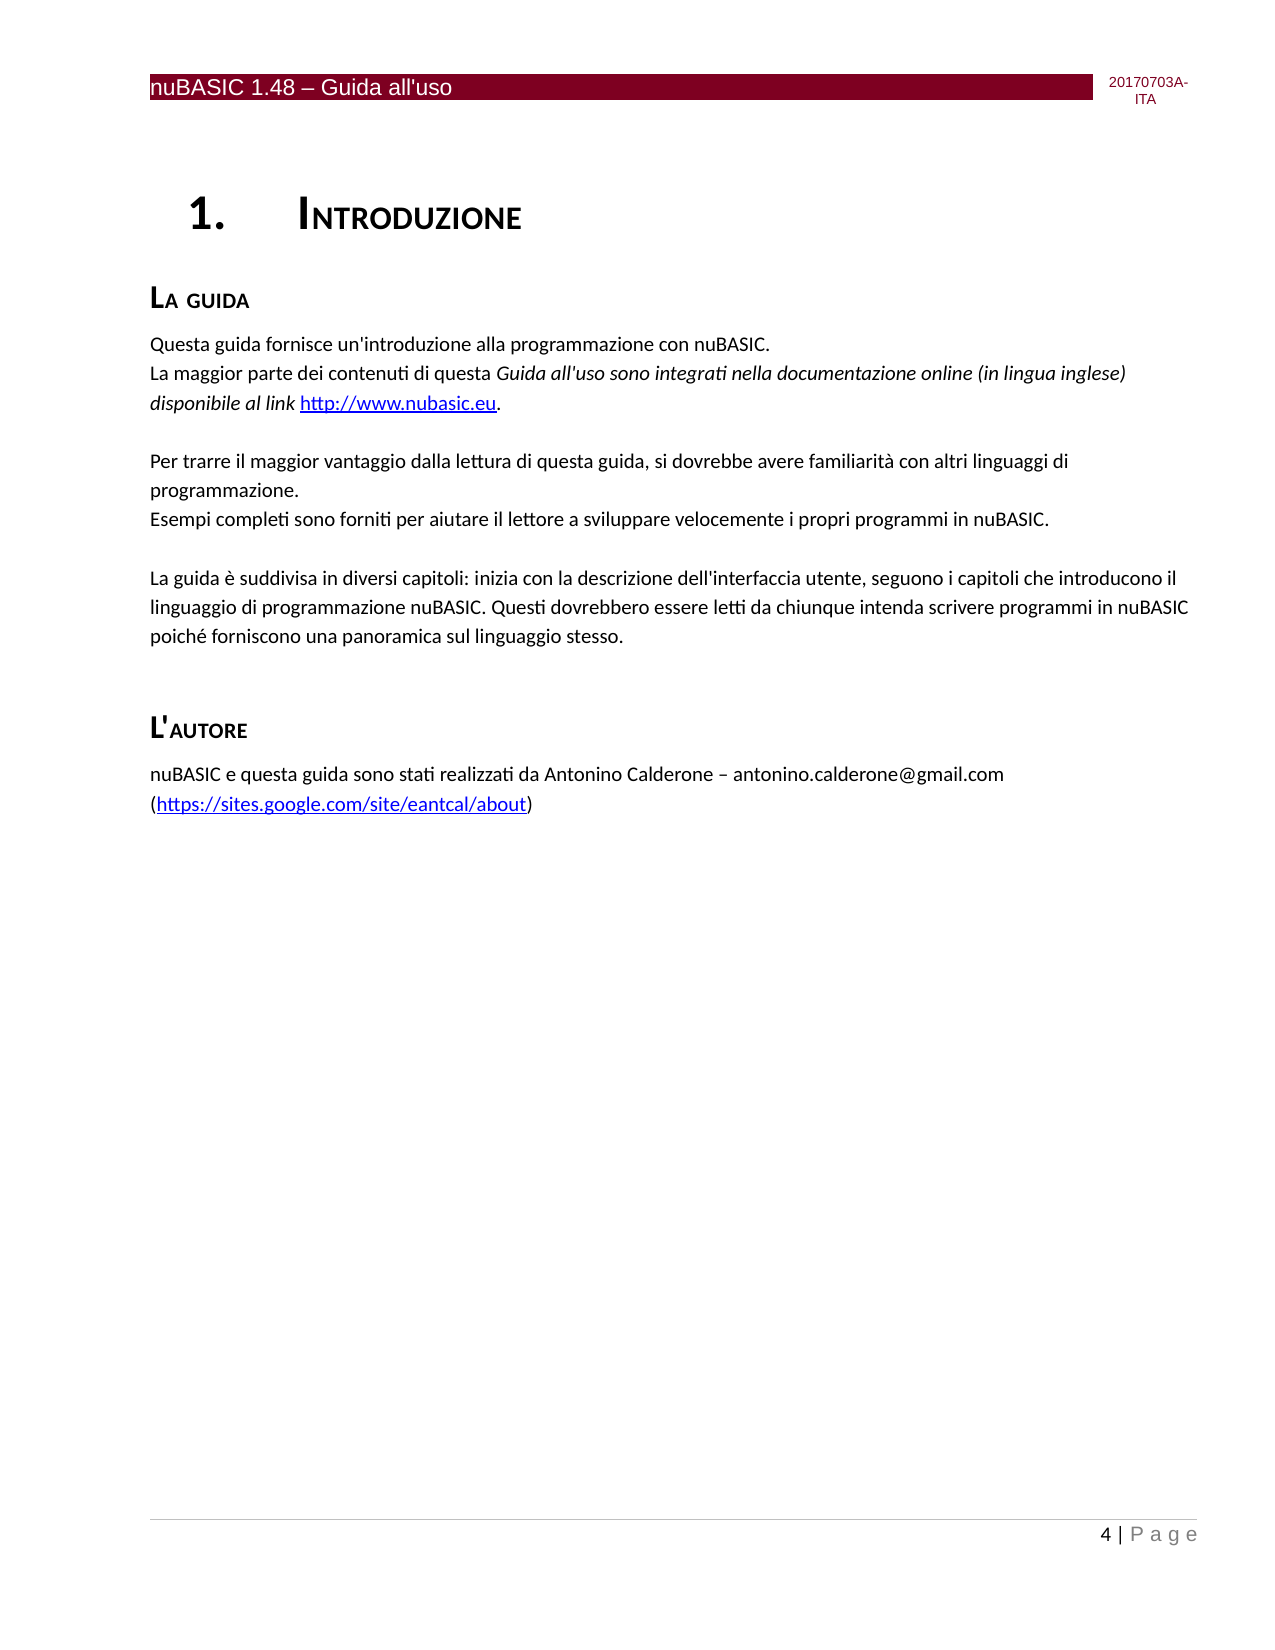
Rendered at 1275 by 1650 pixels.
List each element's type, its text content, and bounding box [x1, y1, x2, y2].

subtitle Introduzione [187, 181, 1197, 242]
text La guida è suddivisa in diversi capitoli: inizia con la descrizione dell'interfaccia utente, seguono i capitoli che introducono il linguaggio di programmazione nuBASIC. Questi dovrebbero essere letti da chiunque intenda scrivere programmi in nuBASIC poiché forniscono una panoramica sul linguaggio stesso. [150, 565, 1197, 648]
text Questa guida fornisce un'introduzione alla programmazione con nuBASIC. [150, 331, 1197, 357]
text La maggior parte dei contenuti di questa Guida all'uso sono integrati nella documentazione online (in lingua inglese) disponibile al link http://www.nubasic.eu. [150, 361, 1197, 415]
subtitle L'autore [150, 706, 1197, 747]
subtitle La guida [150, 276, 1197, 317]
text (https://sites.google.com/site/eantcal/about) [150, 791, 1197, 816]
text Esempi completi sono forniti per aiutare il lettore a sviluppare velocemente i propri programmi in nuBASIC. [150, 506, 1197, 532]
text nuBASIC e questa guida sono stati realizzati da Antonino Calderone – antonino.calderone@gmail.com [150, 762, 1197, 787]
text Per trarre il maggior vantaggio dalla lettura di questa guida, si dovrebbe avere familiarità con altri linguaggi di programmazione. [150, 448, 1197, 503]
